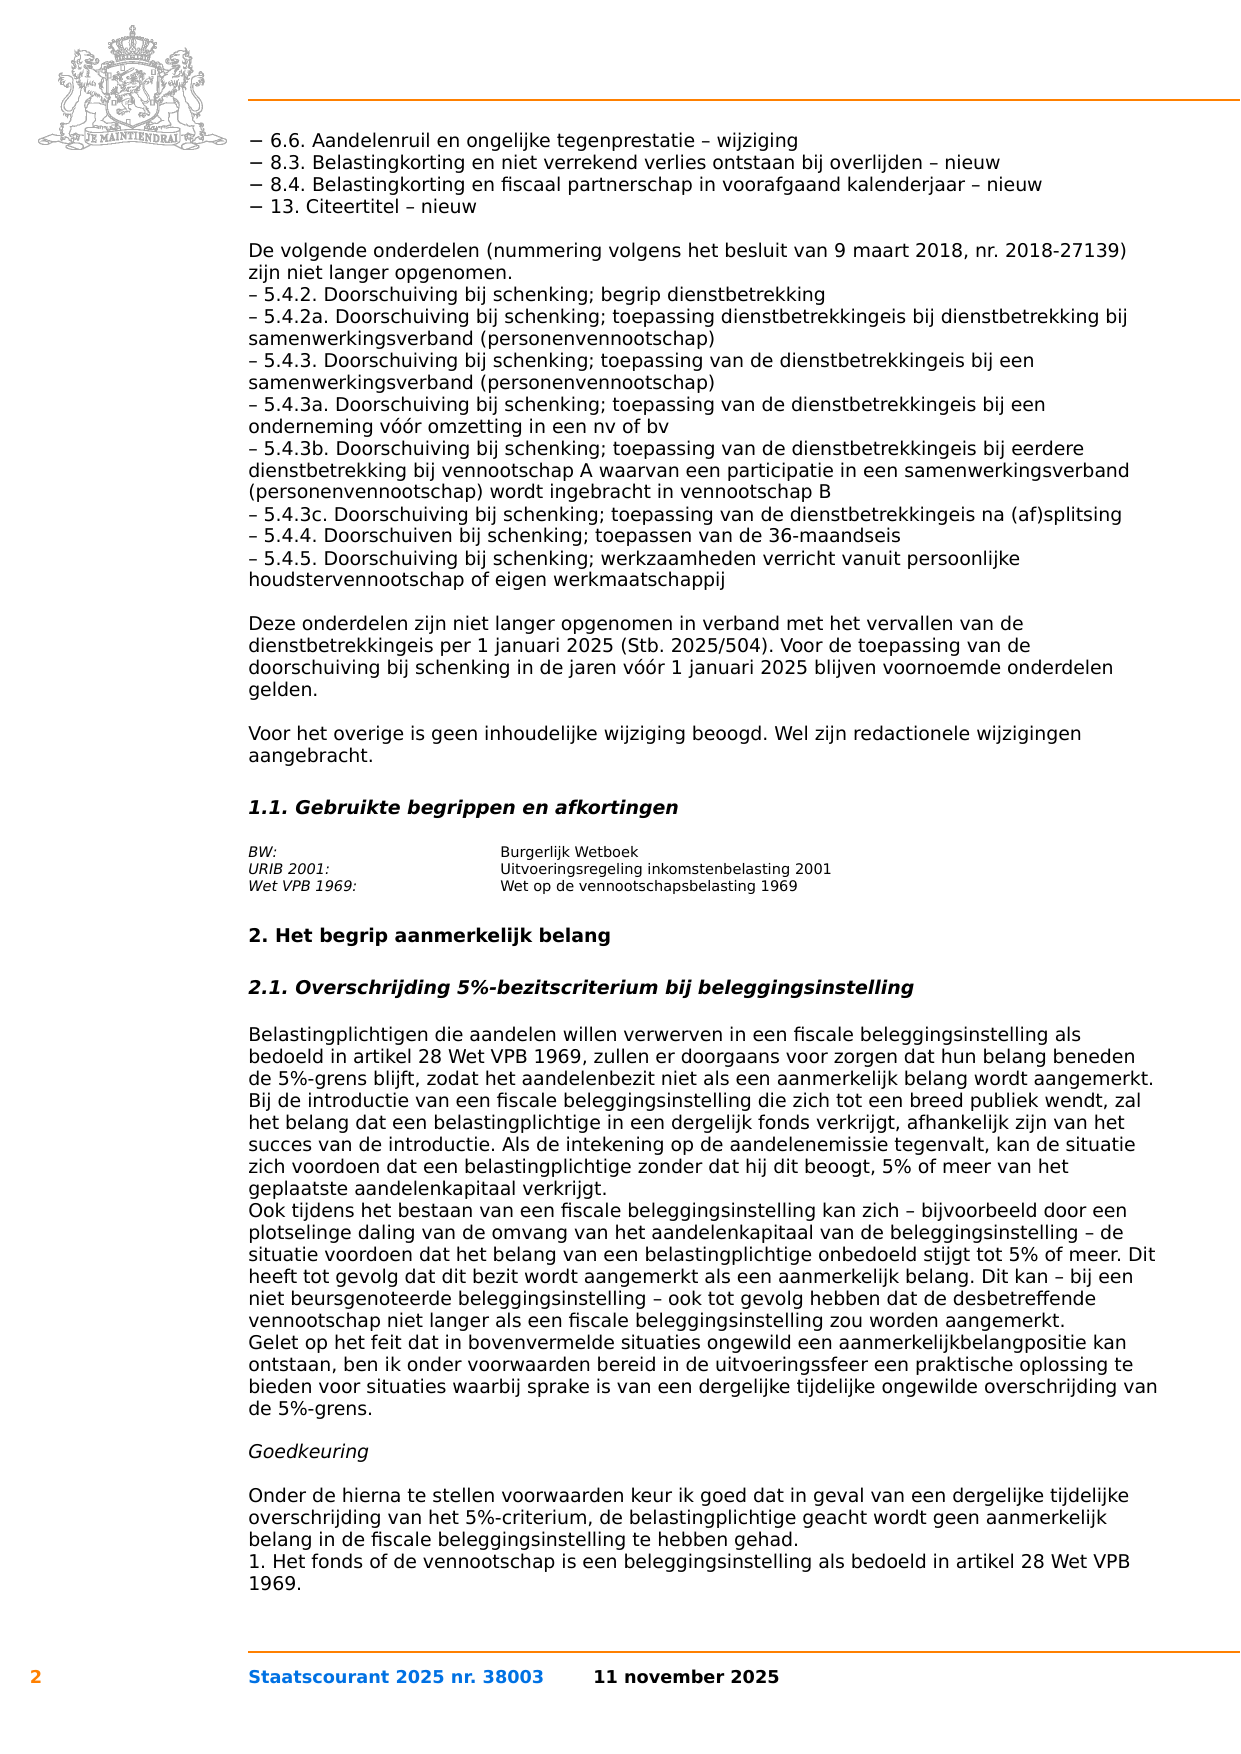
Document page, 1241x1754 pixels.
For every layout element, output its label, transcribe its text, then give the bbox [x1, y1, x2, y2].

table_cell URIB 2001: [248, 861, 494, 878]
text – 5.4.2a. Doorschuiving bij schenking; toepassing dienstbetrekkingeis bij dienstbetrekking bij samenwerkingsverband (personenvennootschap) [248, 306, 1163, 349]
table_cell Uitvoeringsregeling inkomstenbelasting 2001 [494, 861, 1163, 878]
text – 5.4.3b. Doorschuiving bij schenking; toepassing van de dienstbetrekkingeis bij eerdere dienstbetrekking bij vennootschap A waarvan een participatie in een samenwerkingsverband (personenvennootschap) wordt ingebracht in vennootschap B [248, 437, 1163, 503]
text – 5.4.5. Doorschuiving bij schenking; werkzaamheden verricht vanuit persoonlijke houdstervennootschap of eigen werkmaatschappij [248, 547, 1163, 591]
subtitle 2. Het begrip aanmerkelijk belang [248, 925, 1163, 947]
text – 5.4.4. Doorschuiven bij schenking; toepassen van de 36-maandseis [248, 525, 1163, 547]
text – 5.4.3c. Doorschuiving bij schenking; toepassing van de dienstbetrekkingeis na (af)splitsing [248, 503, 1163, 525]
text Belastingplichtigen die aandelen willen verwerven in een fiscale beleggingsinstelling als bedoeld in artikel 28 Wet VPB 1969, zullen er doorgaans voor zorgen dat hun belang beneden de 5%-grens blijft, zodat het aandelenbezit niet als een aanmerkelijk belang wordt aangemerkt. Bij de introductie van een fiscale beleggingsinstelling die zich tot een breed publiek wendt, zal het belang dat een belastingplichtige in een dergelijk fonds verkrijgt, afhankelijk zijn van het succes van de introductie. Als de intekening op de aandelenemissie tegenvalt, kan de situatie zich voordoen dat een belastingplichtige zonder dat hij dit beoogt, 5% of meer van het geplaatste aandelenkapitaal verkrijgt. [248, 1024, 1163, 1200]
subtitle Goedkeuring [248, 1441, 1163, 1463]
table_cell Wet op de vennootschapsbelasting 1969 [494, 878, 1163, 895]
text Deze onderdelen zijn niet langer opgenomen in verband met het vervallen van de dienstbetrekkingeis per 1 januari 2025 (Stb. 2025/504). Voor de toepassing van de doorschuiving bij schenking in de jaren vóór 1 januari 2025 blijven voornoemde onderdelen gelden. [248, 613, 1163, 701]
text – 5.4.3. Doorschuiving bij schenking; toepassing van de dienstbetrekkingeis bij een samenwerkingsverband (personenvennootschap) [248, 349, 1163, 393]
text – 5.4.3a. Doorschuiving bij schenking; toepassing van de dienstbetrekkingeis bij een onderneming vóór omzetting in een nv of bv [248, 393, 1163, 437]
subtitle 1.1. Gebruikte begrippen en afkortingen [248, 797, 1163, 819]
text Voor het overige is geen inhoudelijke wijziging beoogd. Wel zijn redactionele wijzigingen aangebracht. [248, 723, 1163, 767]
text Ook tijdens het bestaan van een fiscale beleggingsinstelling kan zich – bijvoorbeeld door een plotselinge daling van de omvang van het aandelenkapitaal van de beleggingsinstelling – de situatie voordoen dat het belang van een belastingplichtige onbedoeld stijgt tot 5% of meer. Dit heeft tot gevolg dat dit bezit wordt aangemerkt als een aanmerkelijk belang. Dit kan – bij een niet beursgenoteerde beleggingsinstelling – ook tot gevolg hebben dat de desbetreffende vennootschap niet langer als een fiscale beleggingsinstelling zou worden aangemerkt. [248, 1200, 1163, 1332]
table_header Burgerlijk Wetboek [494, 844, 1163, 861]
text De volgende onderdelen (nummering volgens het besluit van 9 maart 2018, nr. 2018-27139) zijn niet langer opgenomen. [248, 240, 1163, 284]
table_header BW: [248, 844, 494, 861]
text − 6.6. Aandelenruil en ongelijke tegenprestatie – wijziging [248, 130, 1163, 152]
text − 13. Citeertitel – nieuw [248, 196, 1163, 218]
text – 5.4.2. Doorschuiving bij schenking; begrip dienstbetrekking [248, 284, 1163, 306]
table_cell Wet VPB 1969: [248, 878, 494, 895]
text Gelet op het feit dat in bovenvermelde situaties ongewild een aanmerkelijkbelangpositie kan ontstaan, ben ik onder voorwaarden bereid in de uitvoeringssfeer een praktische oplossing te bieden voor situaties waarbij sprake is van een dergelijke tijdelijke ongewilde overschrijding van de 5%-grens. [248, 1332, 1163, 1419]
subtitle 2.1. Overschrijding 5%-bezitscriterium bij beleggingsinstelling [248, 977, 1163, 999]
text 1. Het fonds of de vennootschap is een beleggingsinstelling als bedoeld in artikel 28 Wet VPB 1969. [248, 1551, 1163, 1595]
text Onder de hierna te stellen voorwaarden keur ik goed dat in geval van een dergelijke tijdelijke overschrijding van het 5%-criterium, de belastingplichtige geacht wordt geen aanmerkelijk belang in de fiscale beleggingsinstelling te hebben gehad. [248, 1485, 1163, 1551]
text − 8.3. Belastingkorting en niet verrekend verlies ontstaan bij overlijden – nieuw [248, 152, 1163, 174]
text − 8.4. Belastingkorting en fiscaal partnerschap in voorafgaand kalenderjaar – nieuw [248, 174, 1163, 196]
picture [38, 25, 227, 150]
